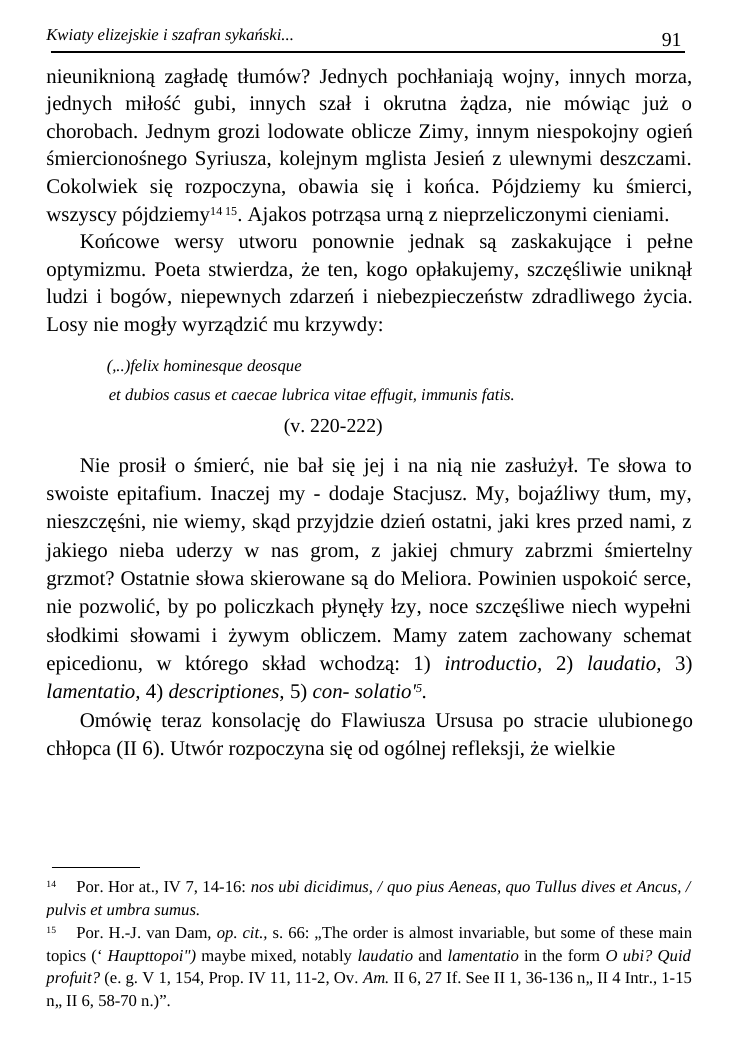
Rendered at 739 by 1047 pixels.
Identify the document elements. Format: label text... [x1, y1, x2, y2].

text Nie prosił o śmierć, nie bał się jej i na nią nie zasłużył. Te słowa to swoiste epitafium. Inaczej my - dodaje Stacjusz. My, bojaźliwy tłum, my, nieszczęśni, nie wiemy, skąd przyjdzie dzień ostatni, jaki kres przed nami, z jakiego nieba uderzy w nas grom, z jakiej chmury za­brzmi śmiertelny grzmot? Ostatnie słowa skierowane są do Meliora. Powinien uspokoić serce, nie pozwolić, by po policzkach płynęły łzy, noce szczęśliwe niech wypełni słodkimi słowami i żywym obliczem. Mamy zatem zachowany schemat epicedionu, w którego skład wcho­dzą: 1) introductio, 2) laudatio, 3) lamentatio, 4) descriptiones, 5) con- solatio'5. [46, 453, 693, 703]
text 14 Por. Hor at., IV 7, 14-16: nos ubi dicidimus, / quo pius Aeneas, quo Tullus dives et Ancus, / pulvis et umbra sumus. [46, 877, 693, 918]
text (v. 220-222) [284, 414, 693, 437]
text Końcowe wersy utworu ponownie jednak są zaskakujące i peł­ne optymizmu. Poeta stwierdza, że ten, kogo opłakujemy, szczęśliwie uniknął ludzi i bogów, niepewnych zdarzeń i niebezpieczeństw zdra­dliwego życia. Losy nie mogły wyrządzić mu krzywdy: [46, 229, 693, 336]
text Omówię teraz konsolację do Flawiusza Ursusa po stracie ulubione­go chłopca (II 6). Utwór rozpoczyna się od ogólnej refleksji, że wielkie [46, 708, 693, 760]
text Kwiaty elizejskie i szafran sykański... [46, 25, 349, 44]
text nieuniknioną zagładę tłumów? Jednych pochłaniają wojny, innych morza, jednych miłość gubi, innych szał i okrutna żądza, nie mówiąc już o chorobach. Jednym grozi lodowate oblicze Zimy, innym nie­spokojny ogień śmiercionośnego Syriusza, kolejnym mglista Jesień z ulewnymi deszczami. Cokolwiek się rozpoczyna, obawia się i koń­ca. Pójdziemy ku śmierci, wszyscy pójdziemy14 15. Ajakos potrząsa urną z nieprzeliczonymi cieniami. [46, 63, 693, 226]
text 15 Por. H.-J. van Dam, op. cit., s. 66: „The order is almost invariable, but some of these main topics (‘ Haupttopoi") maybe mixed, notably laudatio and lamentatio in the form O ubi? Quid profuit? (e. g. V 1, 154, Prop. IV 11, 11-2, Ov. Am. II 6, 27 If. See II 1, 36-136 n„ II 4 Intr., 1-15 n„ II 6, 58-70 n.)”. [46, 922, 693, 1010]
text 91 [662, 27, 688, 50]
text et dubios casus et caecae lubrica vitae effugit, immunis fatis. [107, 385, 693, 404]
text (,..)felix hominesque deosque [46, 356, 693, 375]
